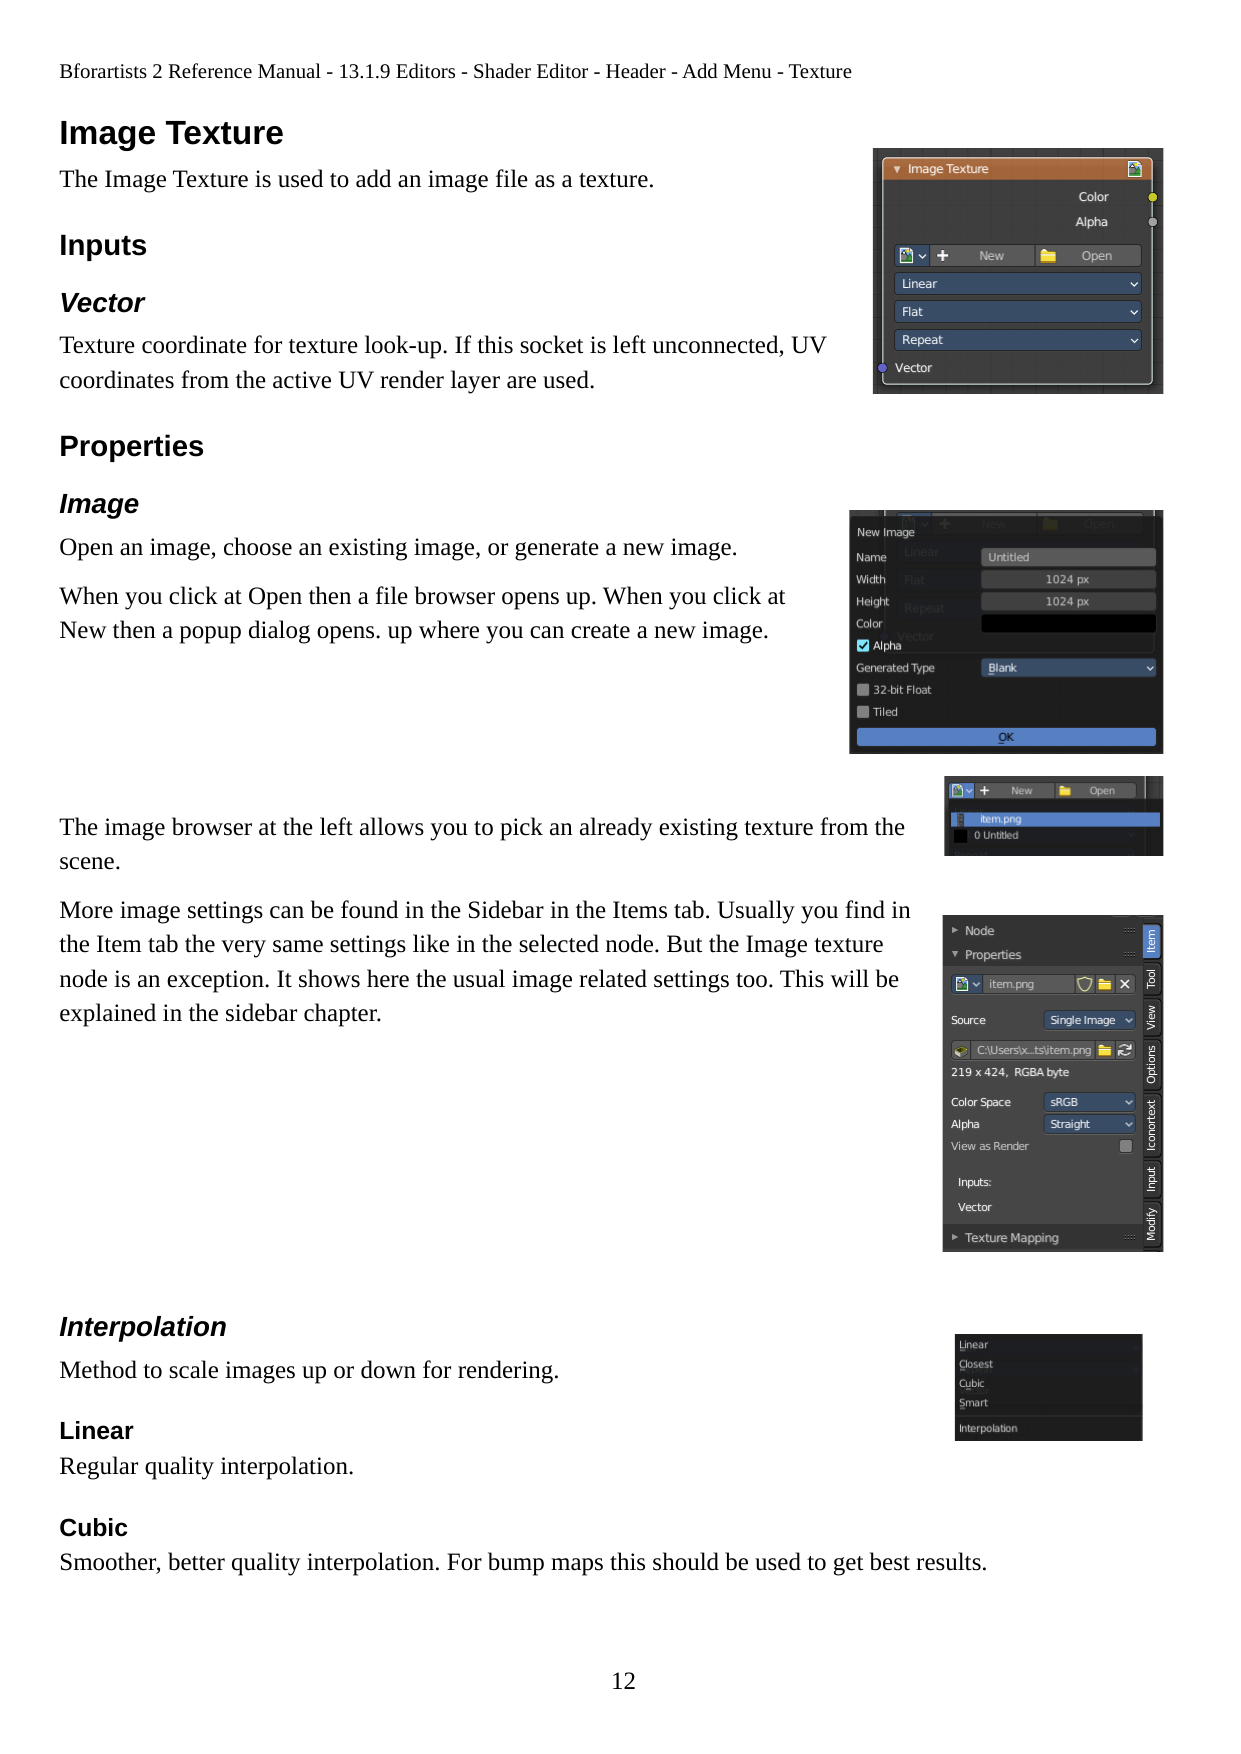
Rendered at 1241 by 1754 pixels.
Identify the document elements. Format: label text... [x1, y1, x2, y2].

subtitle Vector [59, 286, 872, 318]
subtitle Linear [59, 1416, 1181, 1445]
subtitle Interpolation [59, 1310, 1181, 1342]
text Open an image, choose an existing image, or generate a new image. [59, 532, 849, 561]
picture [942, 915, 1164, 1252]
subtitle Properties [59, 429, 1181, 462]
text When you click at Open then a file browser opens up. When you click at New then a popup dialog opens. up where you can create a new image. [59, 581, 849, 644]
picture [849, 510, 1164, 754]
subtitle Cubic [59, 1513, 1181, 1541]
text Smoother, better quality interpolation. For bump maps this should be used to get best results. [59, 1547, 1181, 1576]
text [1143, 1355, 1181, 1383]
subtitle [1164, 227, 1181, 261]
subtitle Image [59, 487, 1181, 519]
text Method to scale images up or down for rendering. [59, 1355, 954, 1383]
picture [954, 1334, 1143, 1441]
subtitle Inputs [59, 227, 872, 261]
text More image settings can be found in the Sidebar in the Items tab. Usually you find in the Item tab the very same settings like in the selected node. But the Image texture node is an exception. It shows here the usual image related settings too. This will be explained in the sidebar chapter. [59, 895, 1181, 1027]
text The Image Texture is used to add an image file as a texture. [59, 164, 872, 192]
text The image browser at the left allows you to pick an already existing texture from the scene. [59, 812, 1181, 875]
subtitle [1164, 286, 1181, 318]
text Regular quality interpolation. [59, 1451, 1181, 1480]
text Texture coordinate for texture look-up. If this socket is left unconnected, UV coordinates from the active UV render layer are used. [59, 331, 872, 394]
picture [872, 148, 1164, 394]
subtitle Image Texture [59, 113, 1181, 151]
picture [944, 776, 1164, 856]
